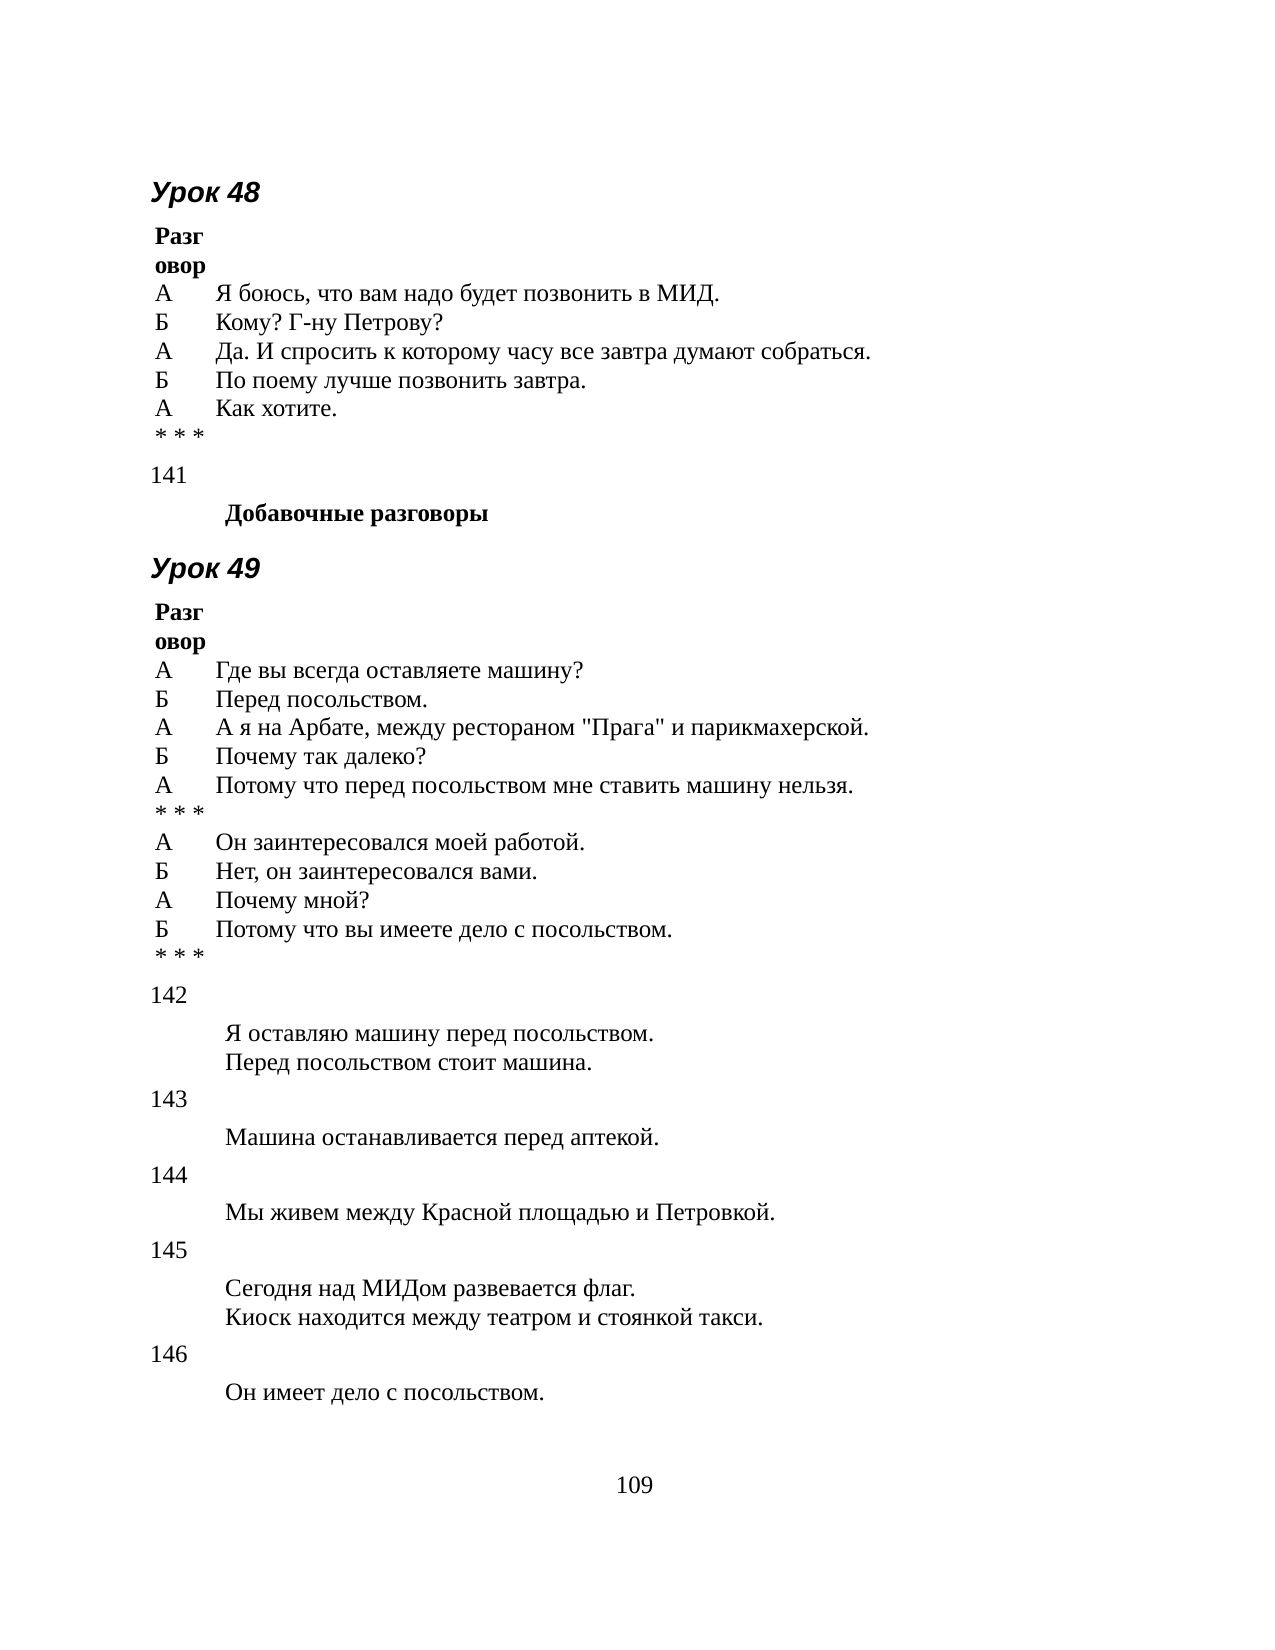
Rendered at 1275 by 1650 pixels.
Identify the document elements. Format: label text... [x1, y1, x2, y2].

table_cell Б [150, 741, 211, 770]
table_cell A [150, 770, 211, 799]
text Сегодня над МИДом развевается флаг. [225, 1273, 1125, 1302]
table_cell [211, 799, 1125, 827]
table_cell Как хотите. [211, 394, 1125, 422]
table_cell Б [150, 365, 211, 393]
text Я оставляю машину перед посольством. [225, 1018, 1125, 1047]
text Добавочные разговоры [225, 498, 1125, 526]
text 145 [150, 1235, 1125, 1264]
table_cell Б [150, 914, 211, 942]
table_cell Б [150, 307, 211, 336]
table_cell Я боюсь, что вам надо будет позвонить в МИД. [211, 279, 1125, 307]
table_cell Кому? Г-ну Петрову? [211, 307, 1125, 336]
table_cell * * * [150, 799, 211, 827]
table_cell [211, 943, 1125, 971]
text 142 [150, 980, 1125, 1009]
text Перед посольством стоит машина. [225, 1047, 1125, 1075]
table_cell Почему так далеко? [211, 741, 1125, 770]
table_cell По поему лучше позвонить завтра. [211, 365, 1125, 393]
table_cell A [150, 394, 211, 422]
table_header Разговор [150, 598, 211, 655]
table_cell А я на Арбате, между рестораном "Прага" и парикмахерской. [211, 713, 1125, 741]
table_cell Где вы всегда оставляете машину? [211, 655, 1125, 684]
table_cell A [150, 655, 211, 684]
text 144 [150, 1160, 1125, 1188]
text 141 [150, 460, 1125, 489]
table_cell Перед посольством. [211, 684, 1125, 712]
text 143 [150, 1084, 1125, 1113]
table_cell Б [150, 856, 211, 885]
table_header [211, 598, 1125, 655]
table_cell Потому что вы имеете дело с посольством. [211, 914, 1125, 942]
table_cell Потому что перед посольством мне ставить машину нельзя. [211, 770, 1125, 799]
table_header [211, 221, 1125, 278]
table_cell Да. И спросить к которому часу все завтра думают собраться. [211, 336, 1125, 365]
table_cell A [150, 885, 211, 914]
table_cell A [150, 713, 211, 741]
table_cell Б [150, 684, 211, 712]
table_cell Нет, он заинтересовался вами. [211, 856, 1125, 885]
text Он имеет дело с посольством. [225, 1377, 1125, 1406]
table_header Разговор [150, 221, 211, 278]
text Машина останавливается перед аптекой. [225, 1122, 1125, 1151]
table_cell Почему мной? [211, 885, 1125, 914]
table_cell * * * [150, 422, 211, 451]
table_cell A [150, 828, 211, 856]
table_cell A [150, 336, 211, 365]
table_cell [211, 422, 1125, 451]
text 146 [150, 1339, 1125, 1368]
table_cell * * * [150, 943, 211, 971]
subtitle Урок 49 [150, 551, 1125, 585]
table_cell A [150, 279, 211, 307]
subtitle Урок 48 [150, 175, 1125, 208]
text Мы живем между Красной площадью и Петровкой. [225, 1197, 1125, 1226]
table_cell Он заинтересовался моей работой. [211, 828, 1125, 856]
text Киоск находится между театром и стоянкой такси. [225, 1302, 1125, 1330]
